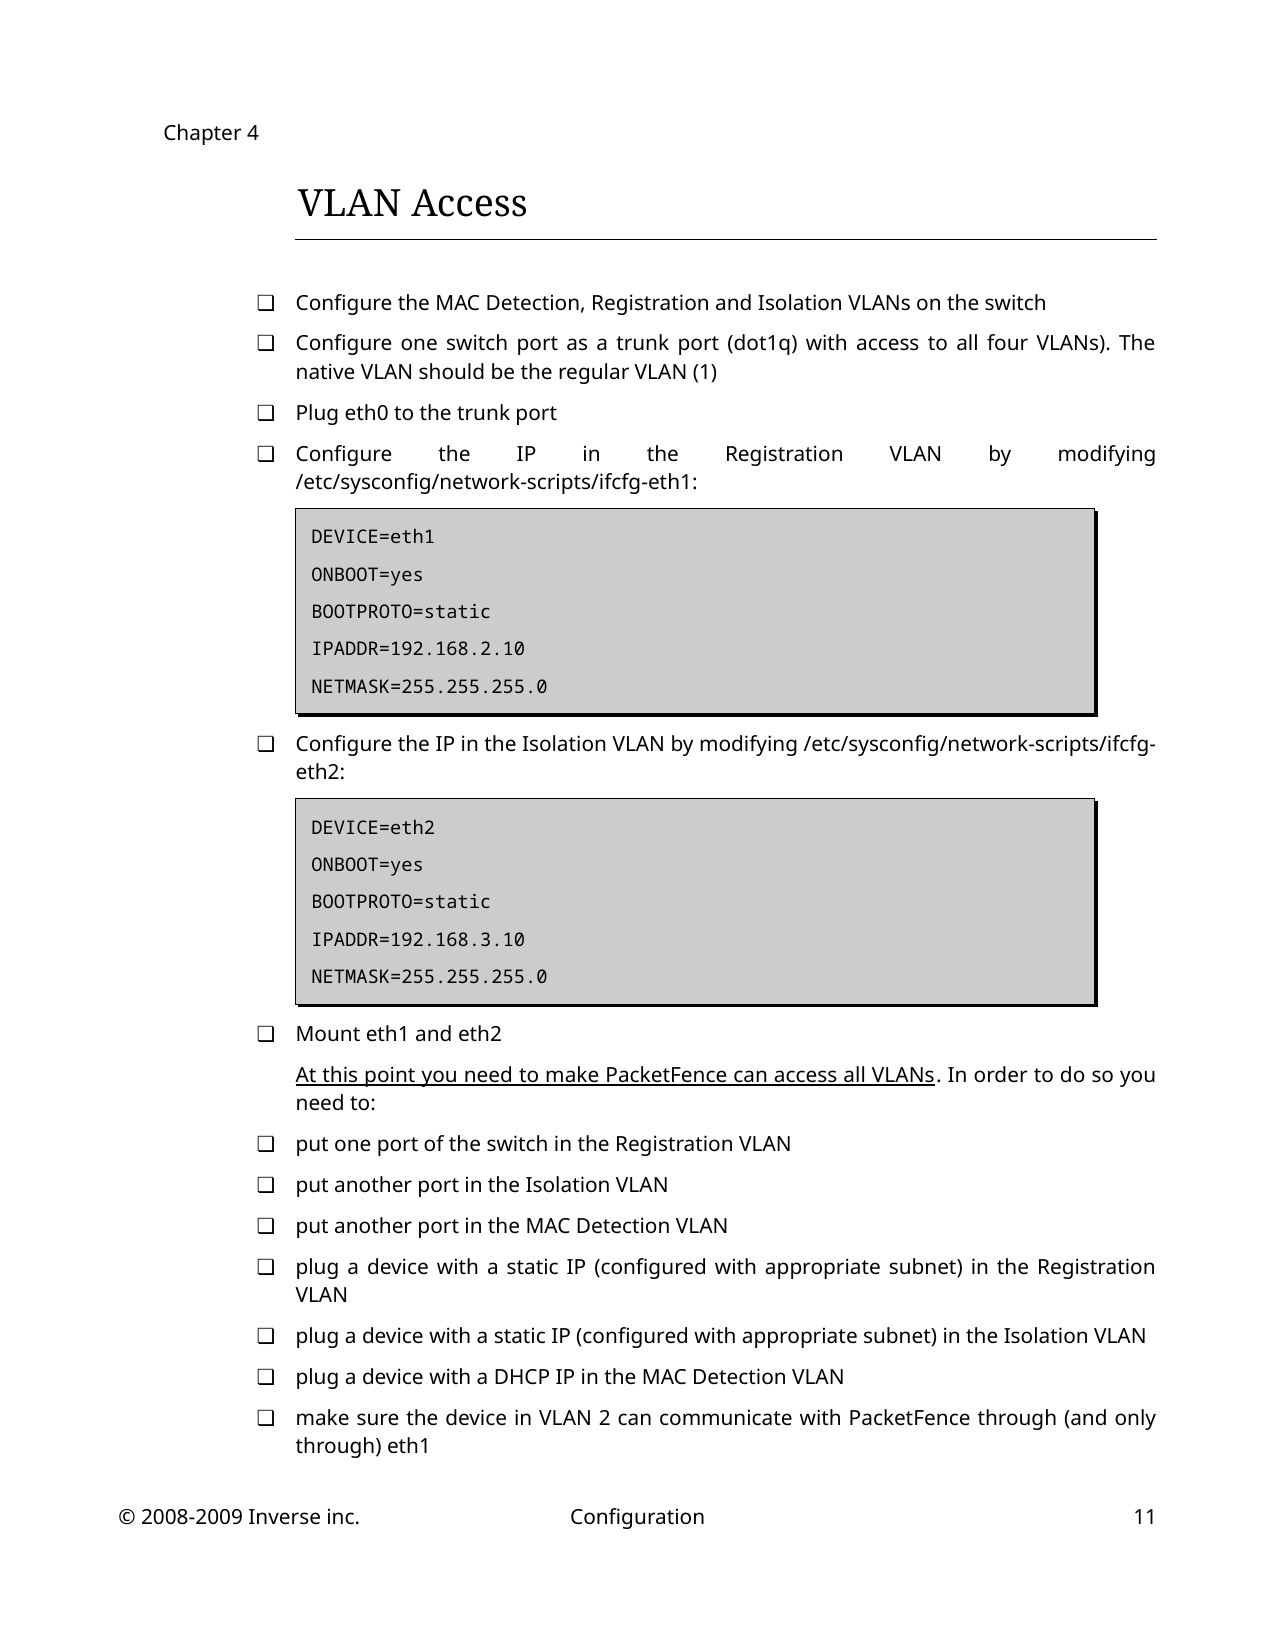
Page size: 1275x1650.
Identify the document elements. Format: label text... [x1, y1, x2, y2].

text IPADDR=192.168.2.10 [296, 620, 1094, 657]
text DEVICE=eth2 [296, 799, 1094, 836]
list ❏ put another port in the MAC Detection VLAN [256, 1211, 1157, 1239]
list ❏ make sure the device in VLAN 2 can communicate with PacketFence through (and only through) eth1 [256, 1403, 1157, 1460]
list ❏ Mount eth1 and eth2 [256, 1019, 1157, 1048]
text DEVICE=eth1 [296, 509, 1094, 545]
list ❏ plug a device with a static IP (configured with appropriate subnet) in the Registration VLAN [256, 1252, 1157, 1309]
text ONBOOT=yes [296, 836, 1094, 873]
list ❏ put another port in the Isolation VLAN [256, 1170, 1157, 1199]
text NETMASK=255.255.255.0 [296, 947, 1094, 1004]
list ❏ Configure one switch port as a trunk port (dot1q) with access to all four VLANs). The native VLAN should be the regular VLAN (1) [256, 328, 1157, 385]
text BOOTPROTO=static [296, 582, 1094, 620]
text IPADDR=192.168.3.10 [296, 910, 1094, 947]
list ❏ Configure the IP in the Registration VLAN by modifying /etc/sysconfig/network-scripts/ifcfg-eth1: [256, 439, 1157, 496]
subtitle VLAN Access [295, 176, 1157, 239]
list ❏ put one port of the switch in the Registration VLAN [256, 1129, 1157, 1158]
text At this point you need to make PacketFence can access all VLANs. In order to do so you need to: [295, 1060, 1157, 1117]
text ONBOOT=yes [296, 545, 1094, 582]
list ❏ plug a device with a static IP (configured with appropriate subnet) in the Isolation VLAN [256, 1321, 1157, 1350]
list ❏ Plug eth0 to the trunk port [256, 398, 1157, 426]
list ❏ plug a device with a DHCP IP in the MAC Detection VLAN [256, 1362, 1157, 1391]
list ❏ Configure the MAC Detection, Registration and Isolation VLANs on the switch [256, 288, 1157, 316]
text NETMASK=255.255.255.0 [296, 657, 1094, 713]
list ❏ Configure the IP in the Isolation VLAN by modifying /etc/sysconfig/network-scripts/ifcfg-eth2: [256, 729, 1157, 786]
text BOOTPROTO=static [296, 873, 1094, 910]
